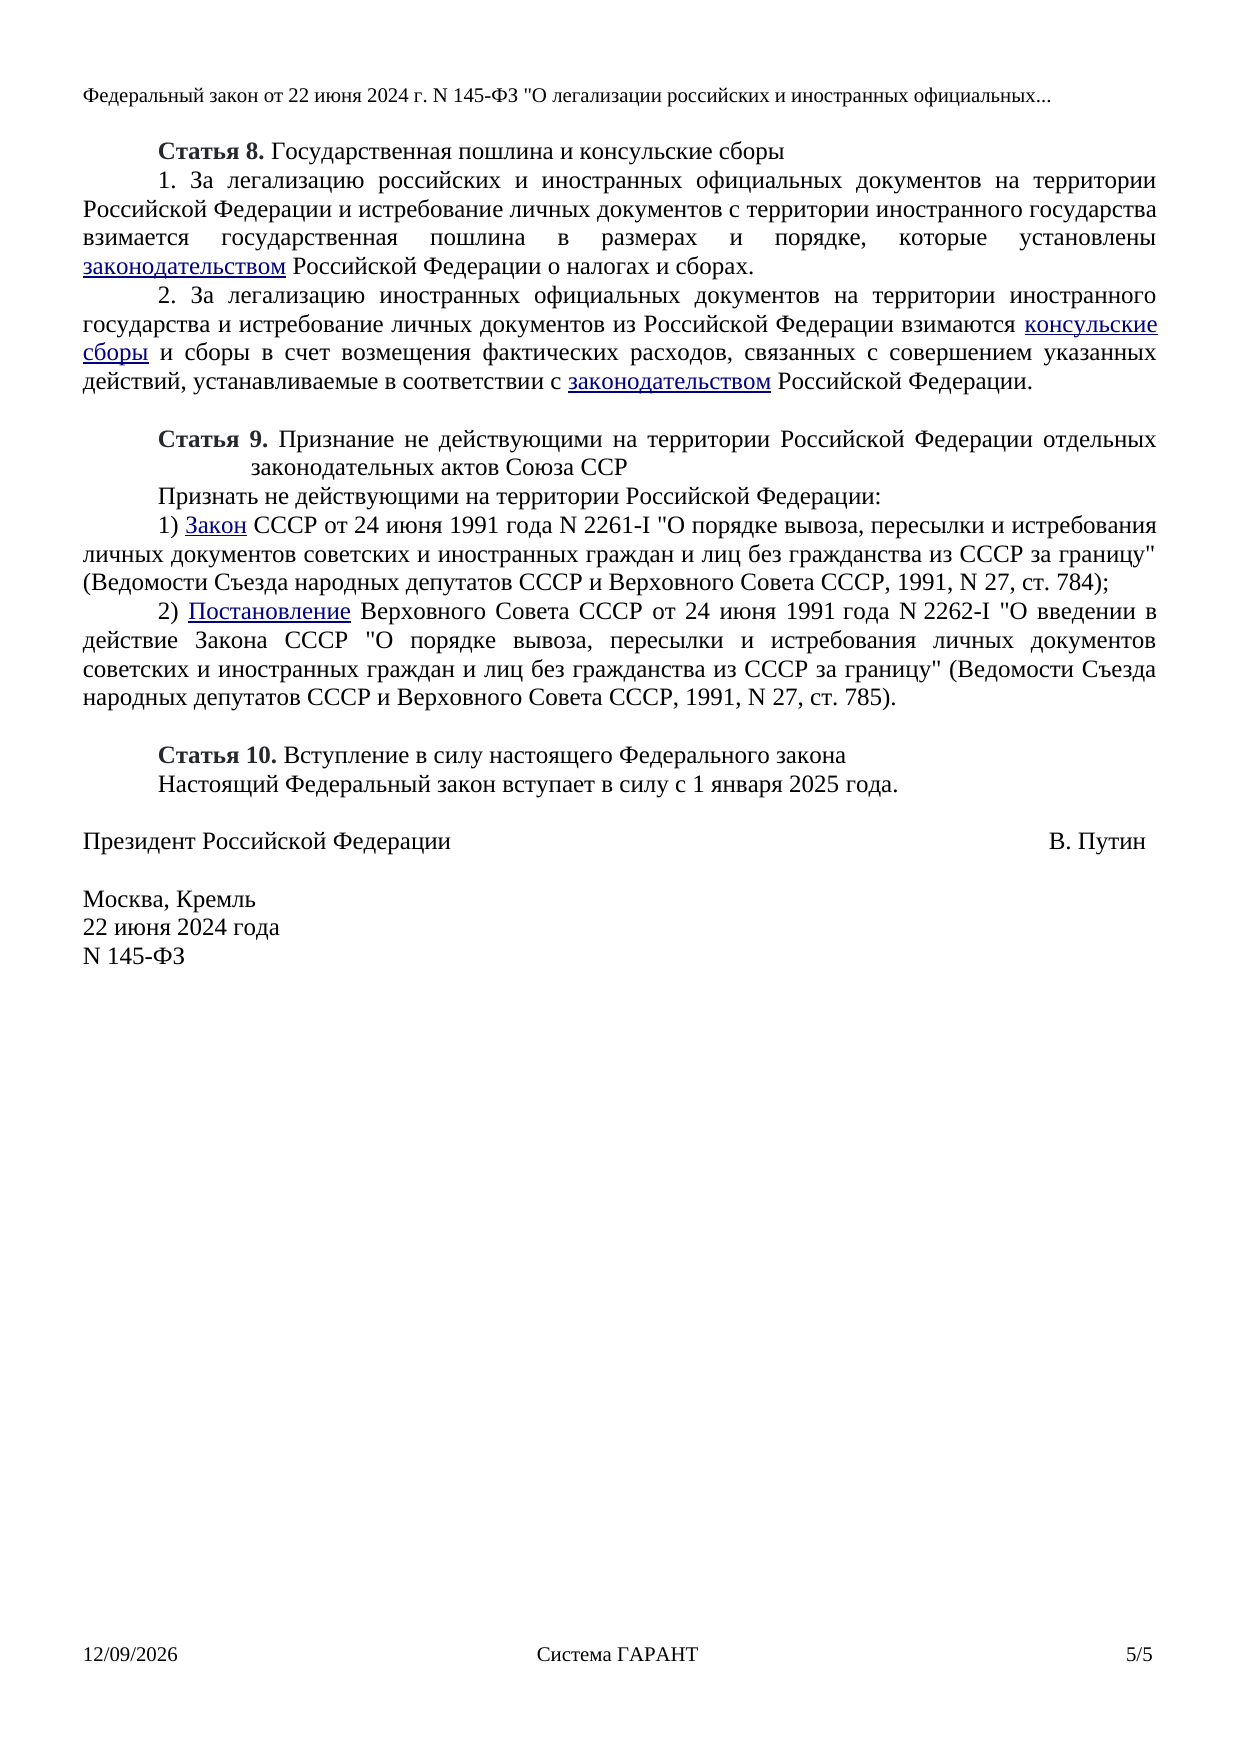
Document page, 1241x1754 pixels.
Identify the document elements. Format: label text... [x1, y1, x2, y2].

text N 145-ФЗ [83, 941, 1157, 970]
text Статья 9. Признание не действующими на территории Российской Федерации отдельных законодательных актов Союза ССР [158, 424, 1157, 481]
text 2) Постановление Верховного Совета СССР от 24 июня 1991 года N 2262-I "О введении в действие Закона СССР "О порядке вывоза, пересылки и истребования личных документов советских и иностранных граждан и лиц без гражданства из СССР за границу" (Ведомости Съезда народных депутатов СССР и Верховного Совета СССР, 1991, N 27, ст. 785). [83, 596, 1157, 711]
text Статья 10. Вступление в силу настоящего Федерального закона [158, 740, 1157, 769]
text 1. За легализацию российских и иностранных официальных документов на территории Российской Федерации и истребование личных документов с территории иностранного государства взимается государственная пошлина в размерах и порядке, которые установлены законодательством Российской Федерации о налогах и сборах. [83, 165, 1157, 280]
table_header Президент Российской Федерации [83, 826, 791, 855]
table_header В. Путин [791, 826, 1146, 855]
text Настоящий Федеральный закон вступает в силу с 1 января 2025 года. [83, 769, 1157, 797]
text Москва, Кремль [83, 884, 1157, 912]
text 1) Закон СССР от 24 июня 1991 года N 2261-I "О порядке вывоза, пересылки и истребования личных документов советских и иностранных граждан и лиц без гражданства из СССР за границу" (Ведомости Съезда народных депутатов СССР и Верховного Совета СССР, 1991, N 27, ст. 784); [83, 510, 1157, 596]
text Признать не действующими на территории Российской Федерации: [83, 481, 1157, 510]
text 2. За легализацию иностранных официальных документов на территории иностранного государства и истребование личных документов из Российской Федерации взимаются консульские сборы и сборы в счет возмещения фактических расходов, связанных с совершением указанных действий, устанавливаемые в соответствии с законодательством Российской Федерации. [83, 280, 1157, 395]
text Статья 8. Государственная пошлина и консульские сборы [158, 136, 1157, 165]
text 22 июня 2024 года [83, 912, 1157, 941]
